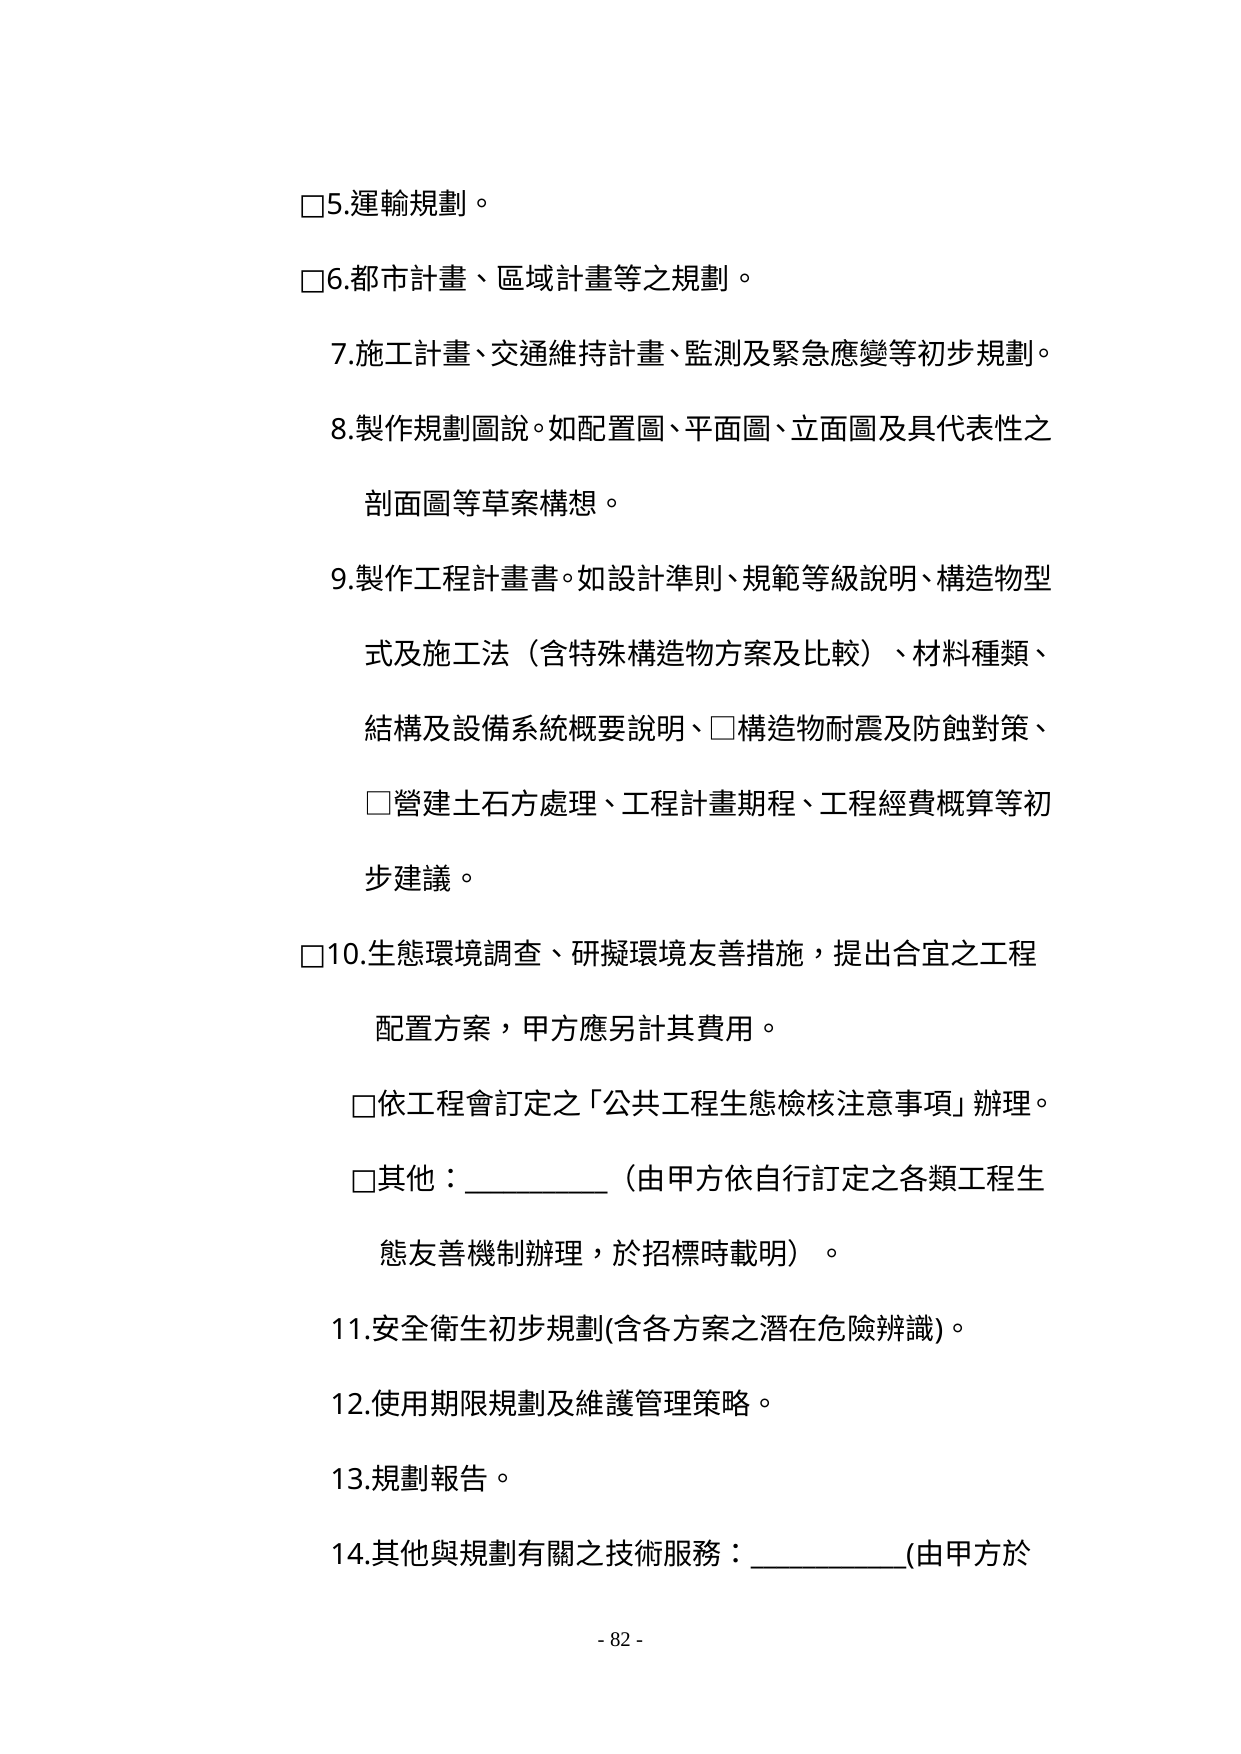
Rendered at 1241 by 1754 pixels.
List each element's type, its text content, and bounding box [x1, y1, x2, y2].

text 9.製作工程計畫書。如設計準則、規範等級說明、構造物型式及施工法（含特殊構造物方案及比較）、材料種類、結構及設備系統概要說明、□構造物耐震及防蝕對策、□營建土石方處理、工程計畫期程、工程經費概算等初步建議。 [330, 539, 1053, 914]
text 14.其他與規劃有關之技術服務：____________(由甲方於 [330, 1514, 1053, 1589]
text 13.規劃報告。 [330, 1439, 1053, 1514]
text 8.製作規劃圖說。如配置圖、平面圖、立面圖及具代表性之剖面圖等草案構想。 [330, 389, 1053, 539]
text □6.都市計畫、區域計畫等之規劃。 [298, 239, 1053, 314]
text □其他：___________（由甲方依自行訂定之各類工程生態友善機制辦理，於招標時載明）。 [350, 1139, 1053, 1289]
text 12.使用期限規劃及維護管理策略。 [330, 1364, 1053, 1439]
text 11.安全衛生初步規劃(含各方案之潛在危險辨識)。 [330, 1289, 1053, 1364]
text □10.生態環境調查、研擬環境友善措施，提出合宜之工程配置方案，甲方應另計其費用。 [298, 914, 1053, 1064]
text 7.施工計畫、交通維持計畫、監測及緊急應變等初步規劃。 [187, 314, 1053, 389]
text □5.運輸規劃。 [298, 164, 1053, 239]
text □依工程會訂定之「公共工程生態檢核注意事項」辦理。 [323, 1064, 1053, 1139]
